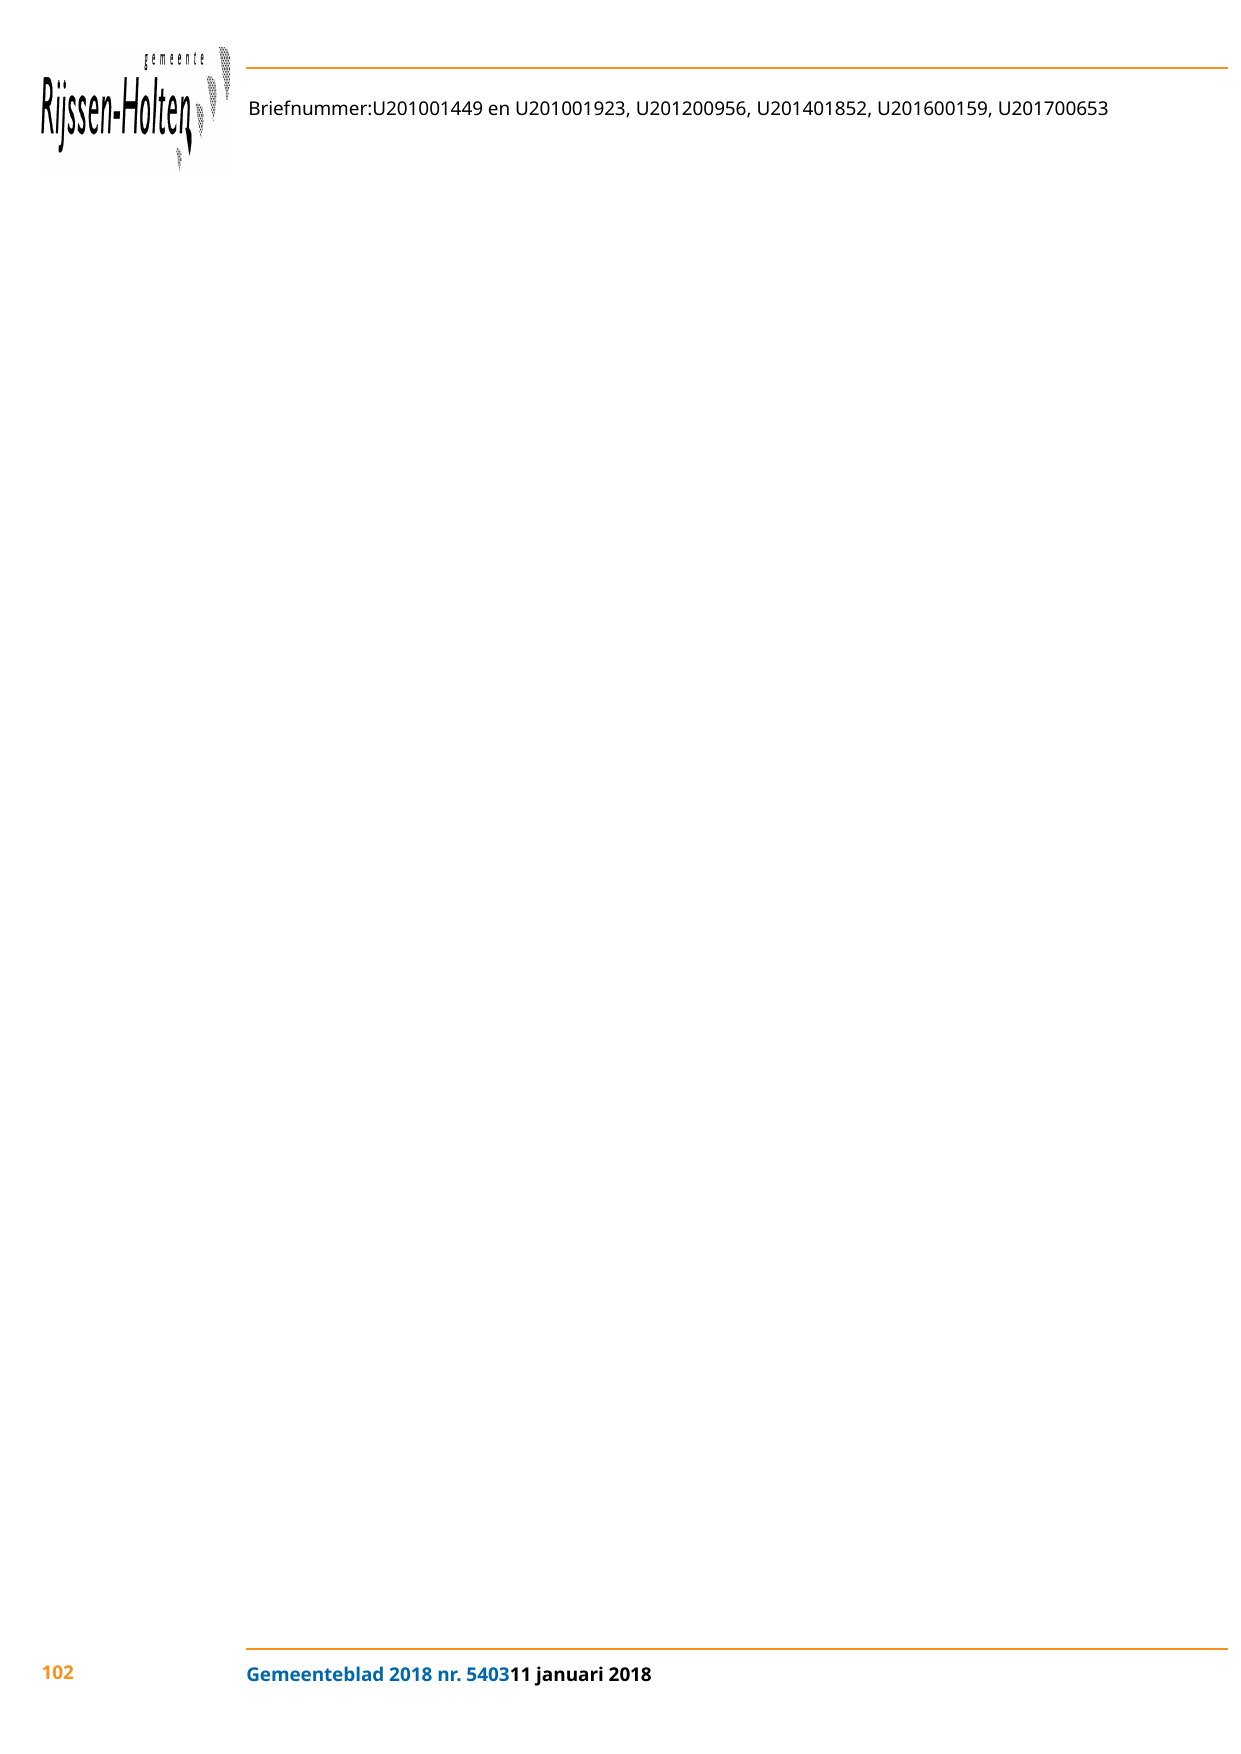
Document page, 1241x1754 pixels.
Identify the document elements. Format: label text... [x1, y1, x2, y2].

picture [41, 47, 231, 172]
text Briefnummer:U201001449 en U201001923, U201200956, U201401852, U201600159, U201700653 [248, 95, 1152, 121]
